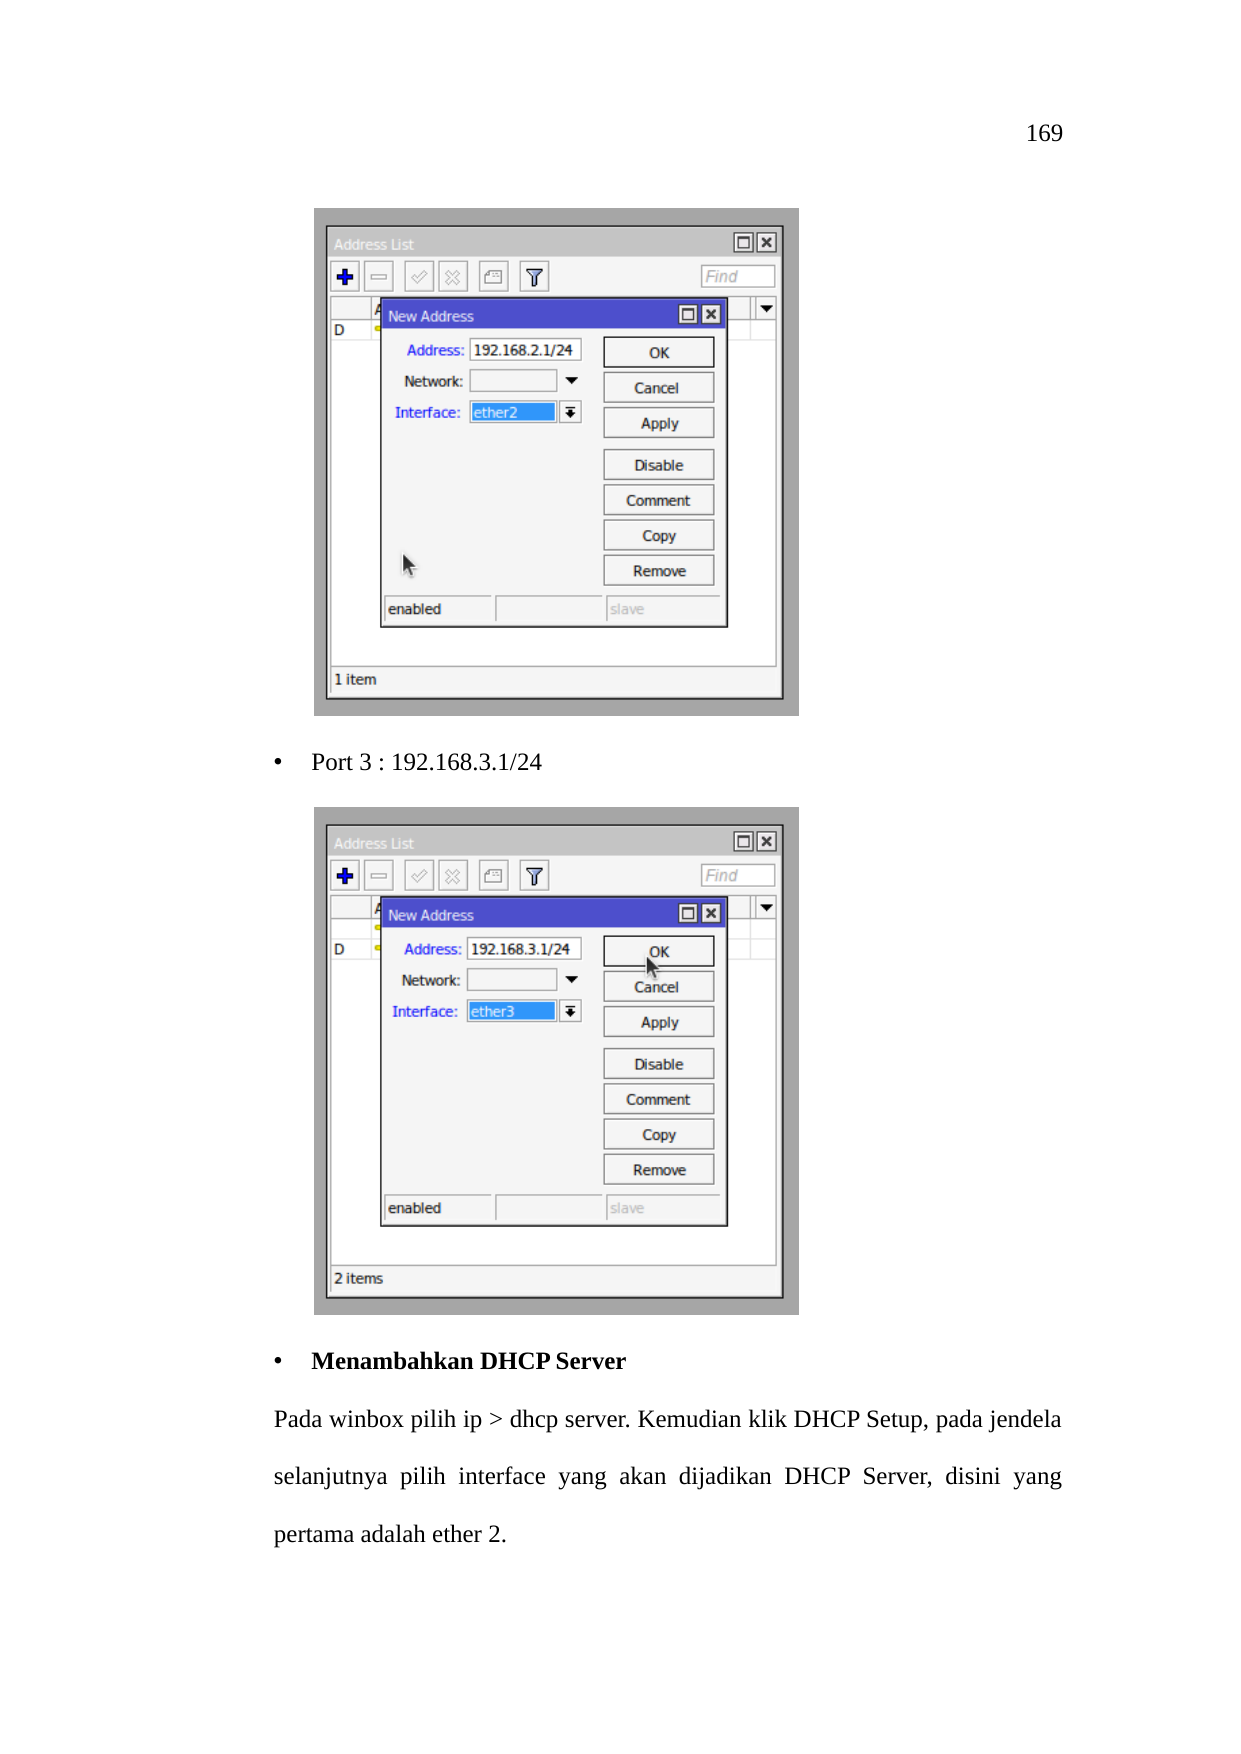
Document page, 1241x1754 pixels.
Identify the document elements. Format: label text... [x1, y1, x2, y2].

picture [314, 208, 799, 716]
list Port 3 : 192.168.3.1/24 [274, 747, 1063, 776]
list Pada winbox pilih ip > dhcp server. Kemudian klik DHCP Setup, pada jendela selanjutnya pilih interface yang akan dijadikan DHCP Server, disini yang pertama adalah ether 2. [236, 1404, 1063, 1547]
list Menambahkan DHCP Server [274, 1346, 1063, 1375]
picture [314, 807, 799, 1315]
